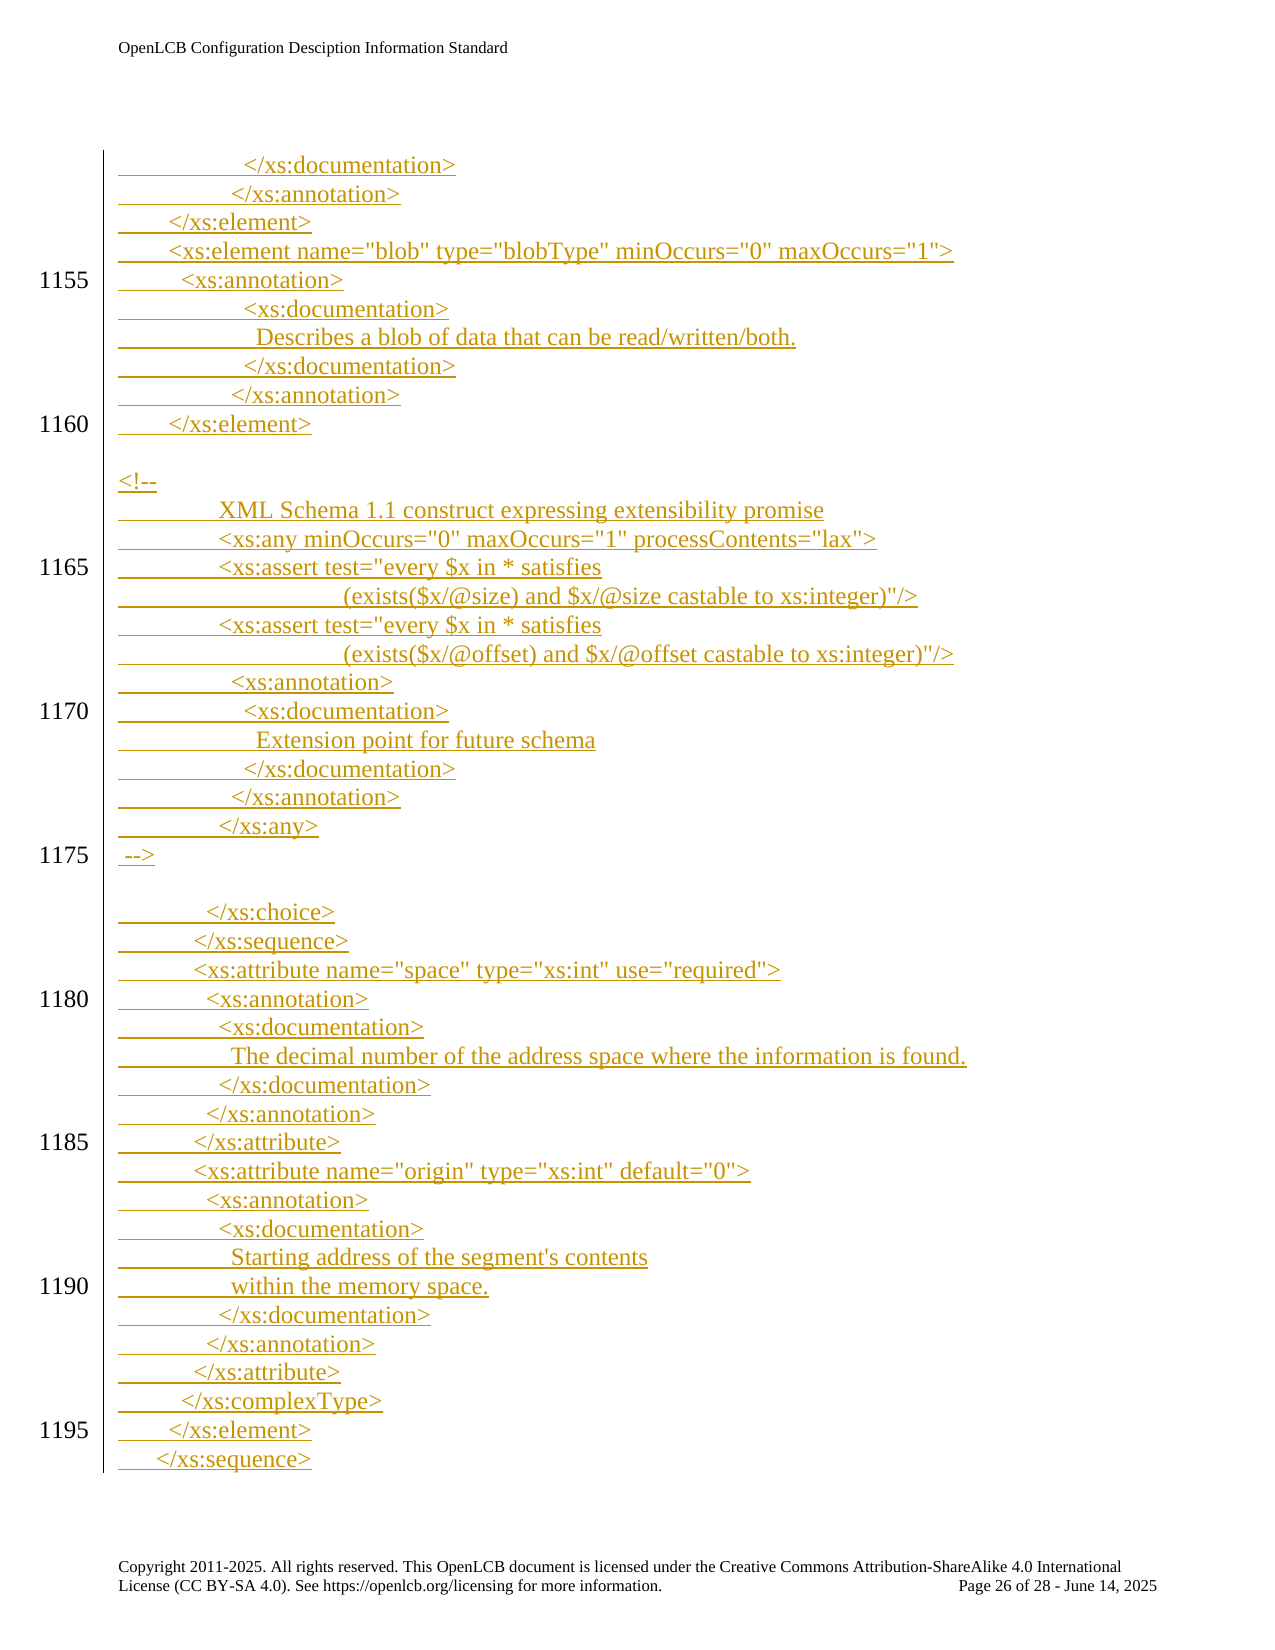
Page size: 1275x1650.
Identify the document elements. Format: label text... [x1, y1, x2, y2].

text <xs:documentation> [118, 1012, 1157, 1041]
text </xs:documentation> [118, 150, 1157, 179]
text </xs:documentation> [118, 1300, 1157, 1329]
text </xs:attribute> [118, 1127, 1157, 1156]
text <xs:documentation> [118, 1214, 1157, 1242]
text </xs:any> [118, 811, 1157, 840]
text The decimal number of the address space where the information is found. [118, 1041, 1157, 1070]
text <xs:attribute name="space" type="xs:int" use="required"> [118, 955, 1157, 984]
text </xs:sequence> [118, 926, 1157, 955]
text </xs:complexType> [118, 1386, 1157, 1415]
text </xs:attribute> [118, 1357, 1157, 1386]
text </xs:annotation> [118, 1099, 1157, 1127]
text (exists($x/@offset) and $x/@offset castable to xs:integer)"/> [118, 639, 1157, 667]
text <xs:element name="blob" type="blobType" minOccurs="0" maxOccurs="1"> [118, 236, 1157, 265]
text XML Schema 1.1 construct expressing extensibility promise [118, 495, 1157, 524]
text </xs:annotation> [118, 380, 1157, 409]
text </xs:annotation> [118, 179, 1157, 207]
text </xs:documentation> [118, 351, 1157, 380]
text </xs:element> [118, 409, 1157, 437]
text <xs:any minOccurs="0" maxOccurs="1" processContents="lax"> [118, 524, 1157, 552]
text </xs:documentation> [118, 754, 1157, 782]
text <xs:attribute name="origin" type="xs:int" default="0"> [118, 1156, 1157, 1185]
text </xs:documentation> [118, 1070, 1157, 1099]
text </xs:sequence> [118, 1444, 1157, 1472]
text Describes a blob of data that can be read/written/both. [118, 322, 1157, 351]
text Starting address of the segment's contents [118, 1242, 1157, 1271]
text <xs:annotation> [118, 984, 1157, 1012]
text <xs:annotation> [118, 667, 1157, 696]
text <xs:assert test="every $x in * satisfies [118, 552, 1157, 581]
text <xs:annotation> [118, 1185, 1157, 1214]
text <xs:assert test="every $x in * satisfies [118, 610, 1157, 639]
text </xs:annotation> [118, 1329, 1157, 1357]
text (exists($x/@size) and $x/@size castable to xs:integer)"/> [118, 581, 1157, 610]
text --> [118, 840, 1157, 869]
text </xs:choice> [118, 897, 1157, 926]
text <xs:annotation> [118, 265, 1157, 294]
text <xs:documentation> [118, 294, 1157, 322]
text within the memory space. [118, 1271, 1157, 1300]
text </xs:element> [118, 207, 1157, 236]
text </xs:element> [118, 1415, 1157, 1444]
text </xs:annotation> [118, 782, 1157, 811]
text Extension point for future schema [118, 725, 1157, 754]
text <!-- [118, 466, 1157, 495]
text <xs:documentation> [118, 696, 1157, 725]
